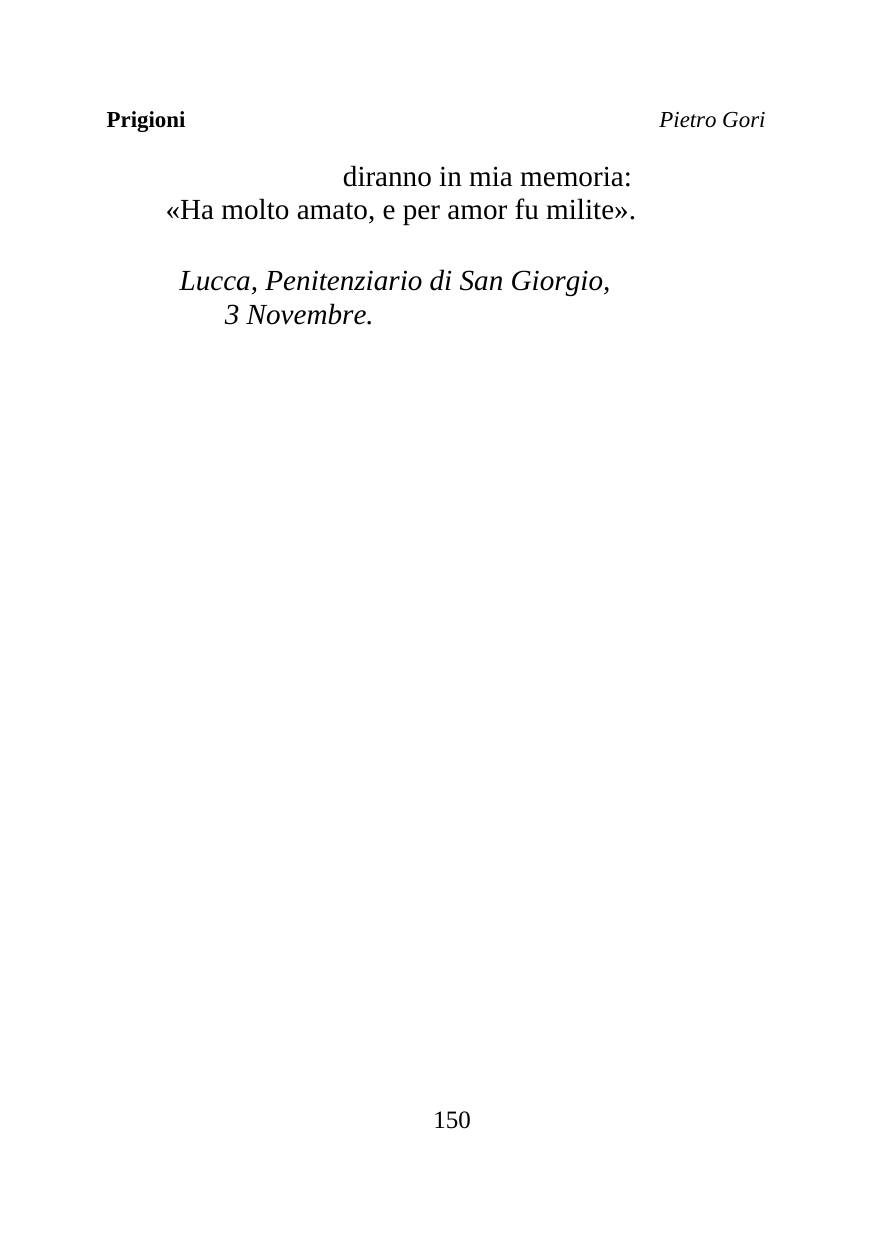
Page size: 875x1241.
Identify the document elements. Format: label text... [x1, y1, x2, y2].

text diranno in mia memoria: «Ha molto amato, e per amor fu milite». [165, 159, 768, 226]
text Lucca, Penitenziario di San Giorgio, 3 Novembre. [179, 263, 768, 331]
